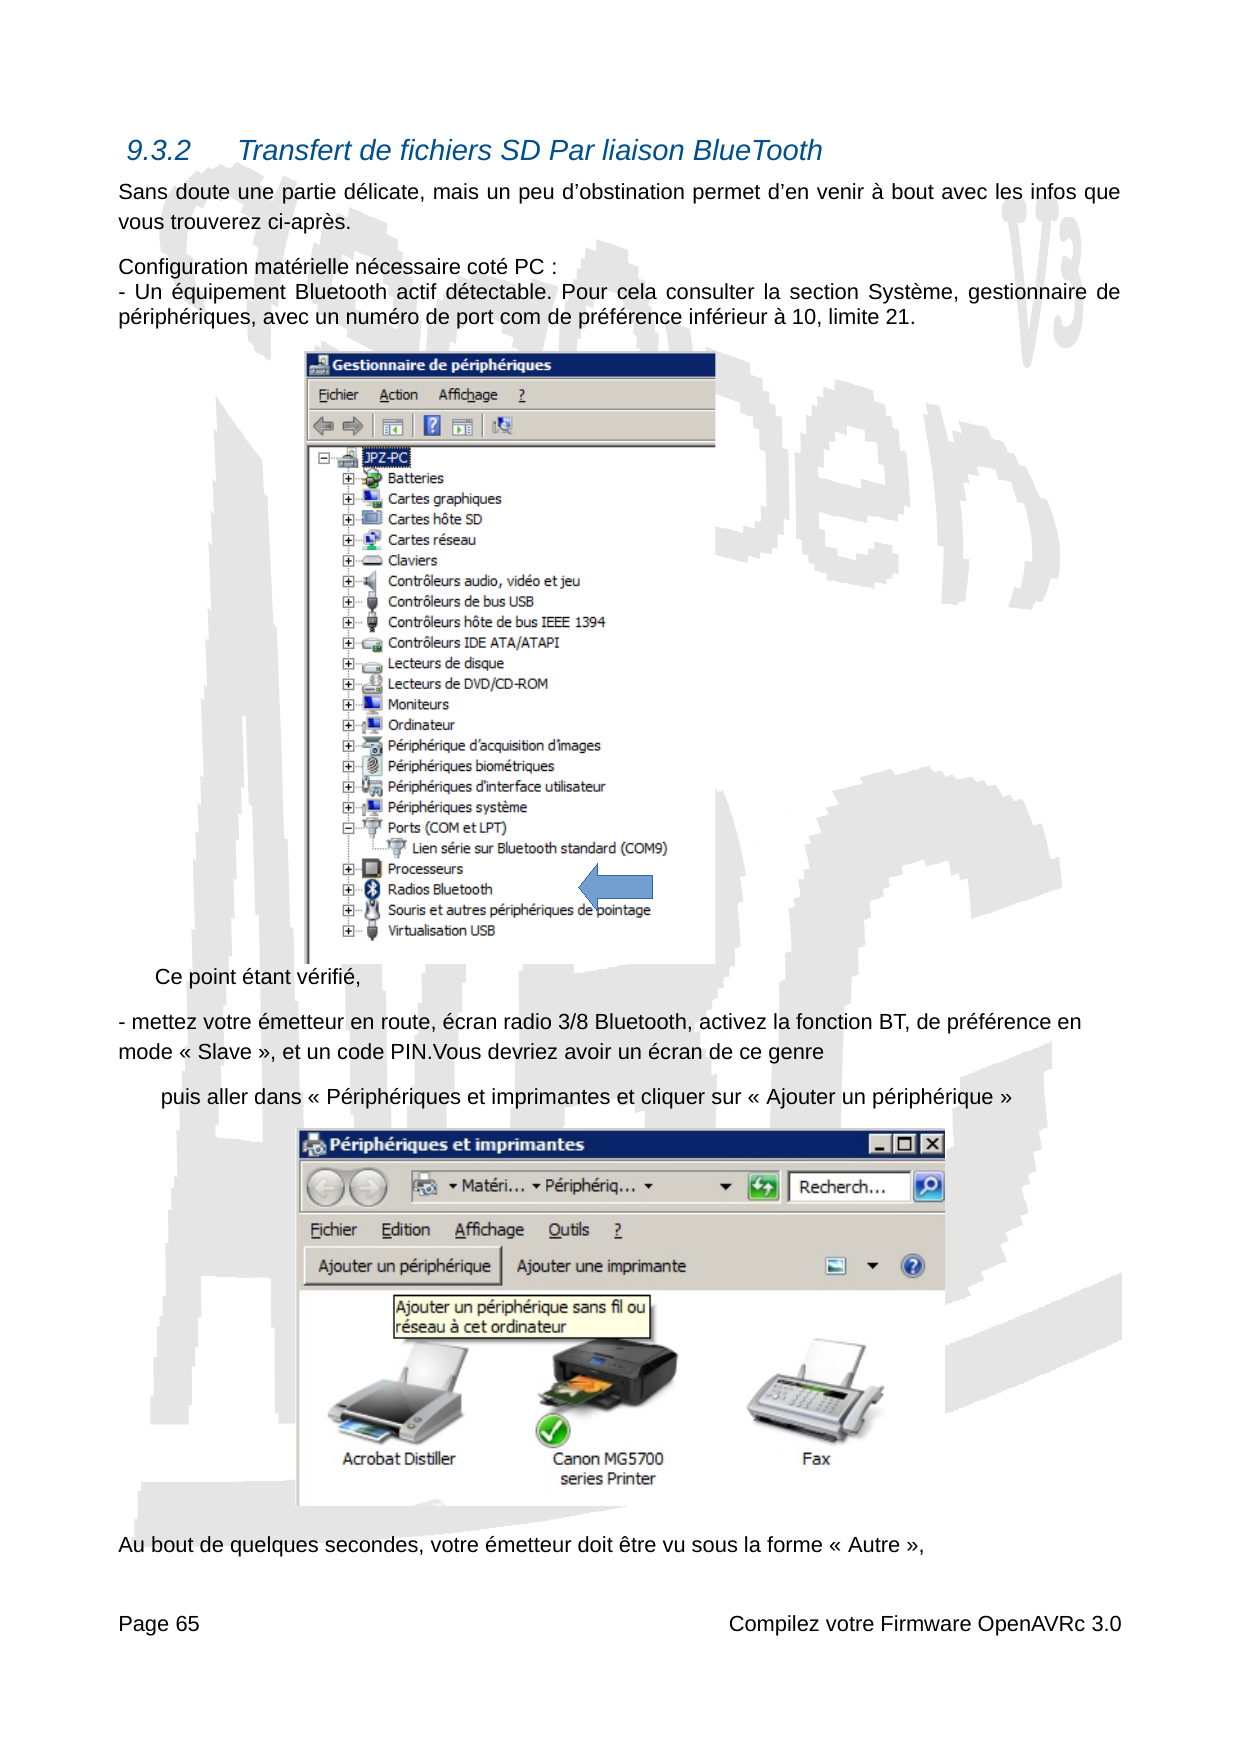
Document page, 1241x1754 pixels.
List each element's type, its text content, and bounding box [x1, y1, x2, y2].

text puis aller dans « Périphériques et imprimantes et cliquer sur « Ajouter un périphérique » [118, 1084, 1122, 1109]
text Ce point étant vérifié, [118, 964, 1122, 989]
subtitle Transfert de fichiers SD Par liaison BlueTooth [118, 133, 1122, 166]
text - Un équipement Bluetooth actif détectable. Pour cela consulter la section Système, gestionnaire de périphériques, avec un numéro de port com de préférence inférieur à 10, limite 21. [118, 279, 1122, 329]
text Sans doute une partie délicate, mais un peu d’obstination permet d’en venir à bout avec les infos que vous trouverez ci-après. [118, 179, 1122, 234]
picture [303, 351, 716, 964]
text - mettez votre émetteur en route, écran radio 3/8 Bluetooth, activez la fonction BT, de préférence en mode « Slave », et un code PIN.Vous devriez avoir un écran de ce genre [118, 1009, 1122, 1064]
picture [295, 1128, 945, 1506]
text Au bout de quelques secondes, votre émetteur doit être vu sous la forme « Autre », [118, 1532, 1122, 1557]
text Configuration matérielle nécessaire coté PC : [118, 254, 1122, 279]
